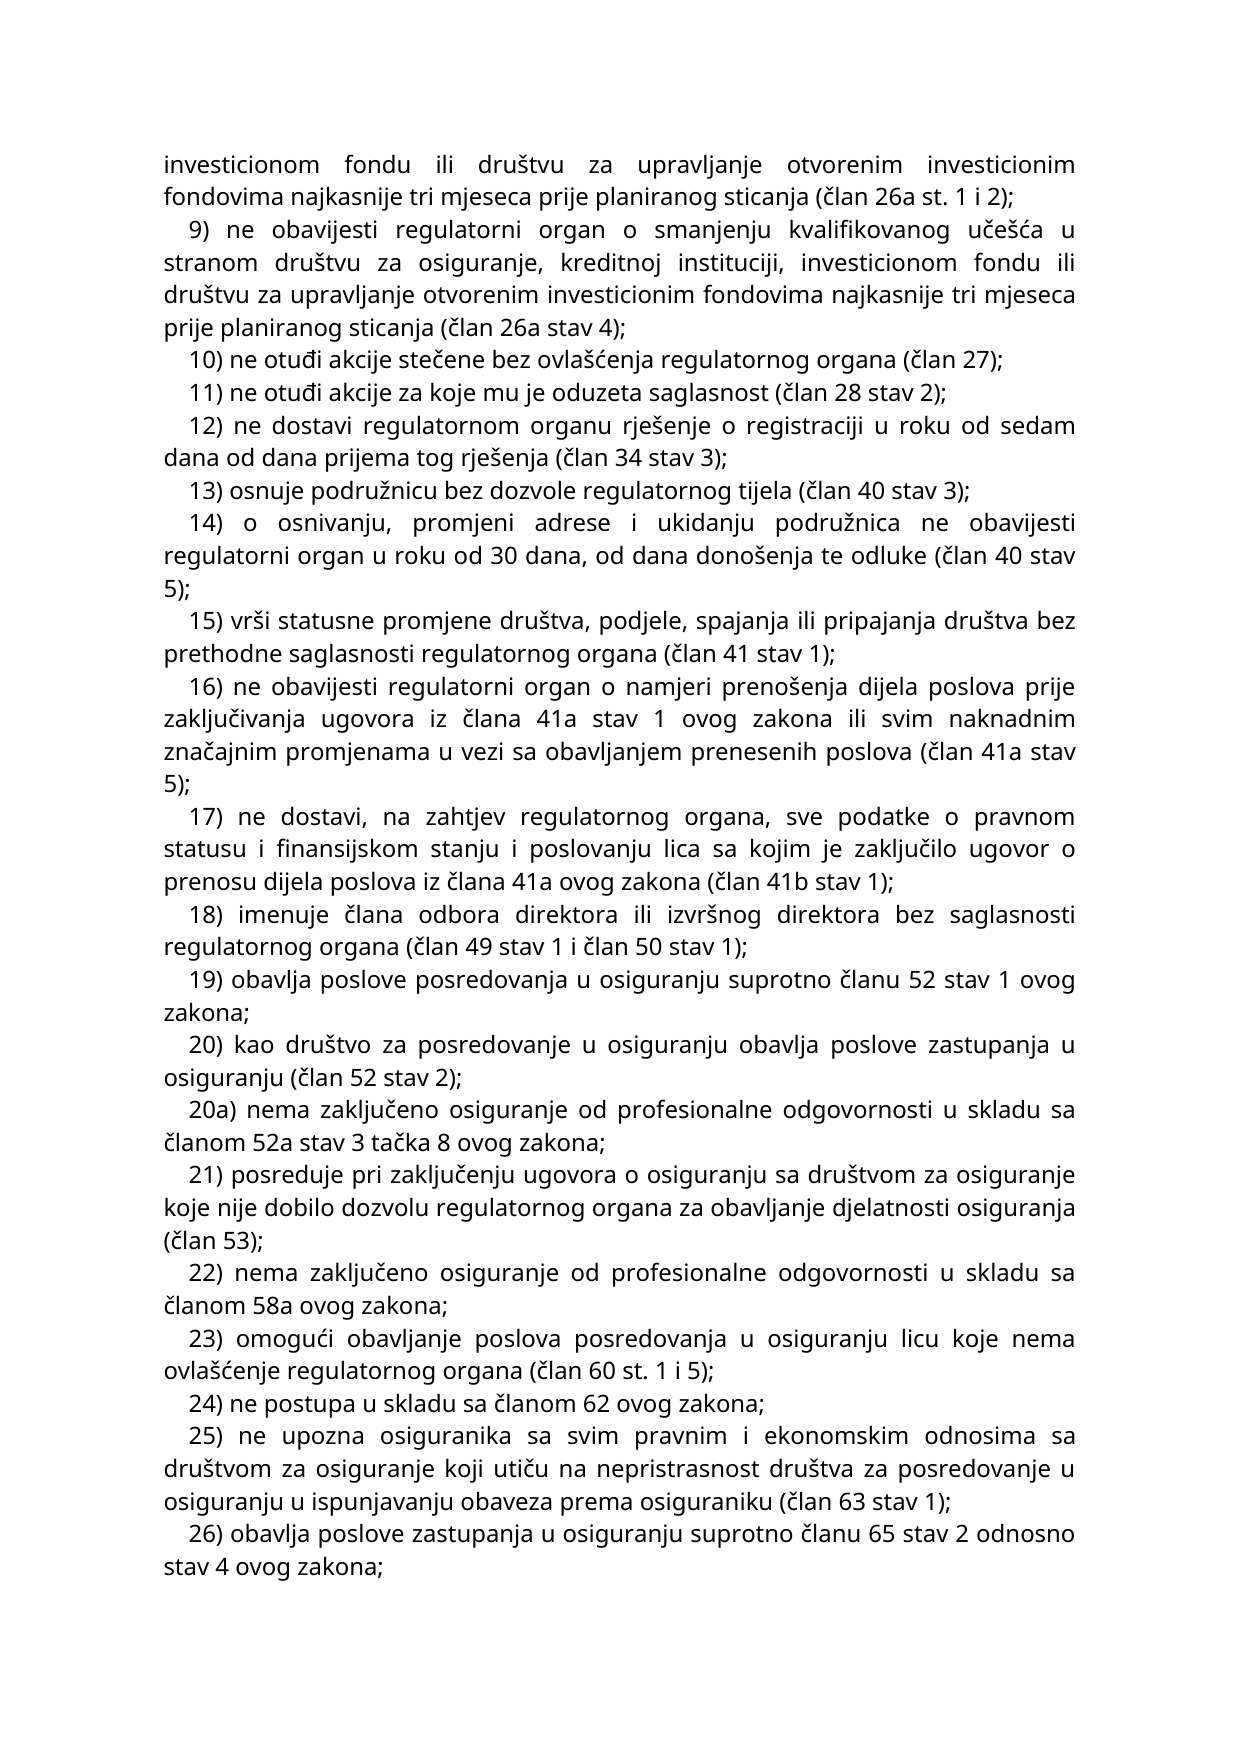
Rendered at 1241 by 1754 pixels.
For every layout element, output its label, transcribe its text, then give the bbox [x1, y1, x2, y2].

text investicionom fondu ili društvu za upravljanje otvorenim investicionim fondovima najkasnije tri mjeseca prije planiranog sticanja (član 26a st. 1 i 2); [163, 148, 1077, 213]
text 12) ne dostavi regulatornom organu rješenje o registraciji u roku od sedam dana od dana prijema tog rješenja (član 34 stav 3); [163, 408, 1077, 474]
text 20a) nema zaključeno osiguranje od profesionalne odgovornosti u skladu sa članom 52a stav 3 tačka 8 ovog zakona; [163, 1093, 1077, 1158]
text 18) imenuje člana odbora direktora ili izvršnog direktora bez saglasnosti regulatornog organa (član 49 stav 1 i član 50 stav 1); [163, 897, 1077, 963]
text 19) obavlja poslove posredovanja u osiguranju suprotno članu 52 stav 1 ovog zakona; [163, 963, 1077, 1028]
text 21) posreduje pri zaključenju ugovora o osiguranju sa društvom za osiguranje koje nije dobilo dozvolu regulatornog organa za obavljanje djelatnosti osiguranja (član 53); [163, 1158, 1077, 1256]
text 15) vrši statusne promjene društva, podjele, spajanja ili pripajanja društva bez prethodne saglasnosti regulatornog organa (član 41 stav 1); [163, 604, 1077, 669]
text 14) o osnivanju, promjeni adrese i ukidanju podružnica ne obavijesti regulatorni organ u roku od 30 dana, od dana donošenja te odluke (član 40 stav 5); [163, 506, 1077, 604]
text 10) ne otuđi akcije stečene bez ovlašćenja regulatornog organa (član 27); [163, 343, 1077, 376]
text 22) nema zaključeno osiguranje od profesionalne odgovornosti u skladu sa članom 58a ovog zakona; [163, 1256, 1077, 1321]
text 23) omogući obavljanje poslova posredovanja u osiguranju licu koje nema ovlašćenje regulatornog organa (član 60 st. 1 i 5); [163, 1321, 1077, 1387]
text 16) ne obavijesti regulatorni organ o namjeri prenošenja dijela poslova prije zaključivanja ugovora iz člana 41a stav 1 ovog zakona ili svim naknadnim značajnim promjenama u vezi sa obavljanjem prenesenih poslova (član 41a stav 5); [163, 669, 1077, 800]
text 13) osnuje podružnicu bez dozvole regulatornog tijela (član 40 stav 3); [163, 474, 1077, 506]
text 26) obavlja poslove zastupanja u osiguranju suprotno članu 65 stav 2 odnosno stav 4 ovog zakona; [163, 1517, 1077, 1582]
text 20) kao društvo za posredovanje u osiguranju obavlja poslove zastupanja u osiguranju (član 52 stav 2); [163, 1028, 1077, 1093]
text 25) ne upozna osiguranika sa svim pravnim i ekonomskim odnosima sa društvom za osiguranje koji utiču na nepristrasnost društva za posredovanje u osiguranju u ispunjavanju obaveza prema osiguraniku (član 63 stav 1); [163, 1419, 1077, 1517]
text 9) ne obavijesti regulatorni organ o smanjenju kvalifikovanog učešća u stranom društvu za osiguranje, kreditnoj instituciji, investicionom fondu ili društvu za upravljanje otvorenim investicionim fondovima najkasnije tri mjeseca prije planiranog sticanja (član 26a stav 4); [163, 213, 1077, 343]
text 11) ne otuđi akcije za koje mu je oduzeta saglasnost (član 28 stav 2); [163, 376, 1077, 408]
text 17) ne dostavi, na zahtjev regulatornog organa, sve podatke o pravnom statusu i finansijskom stanju i poslovanju lica sa kojim je zaključilo ugovor o prenosu dijela poslova iz člana 41a ovog zakona (član 41b stav 1); [163, 800, 1077, 897]
text 24) ne postupa u skladu sa članom 62 ovog zakona; [163, 1387, 1077, 1419]
